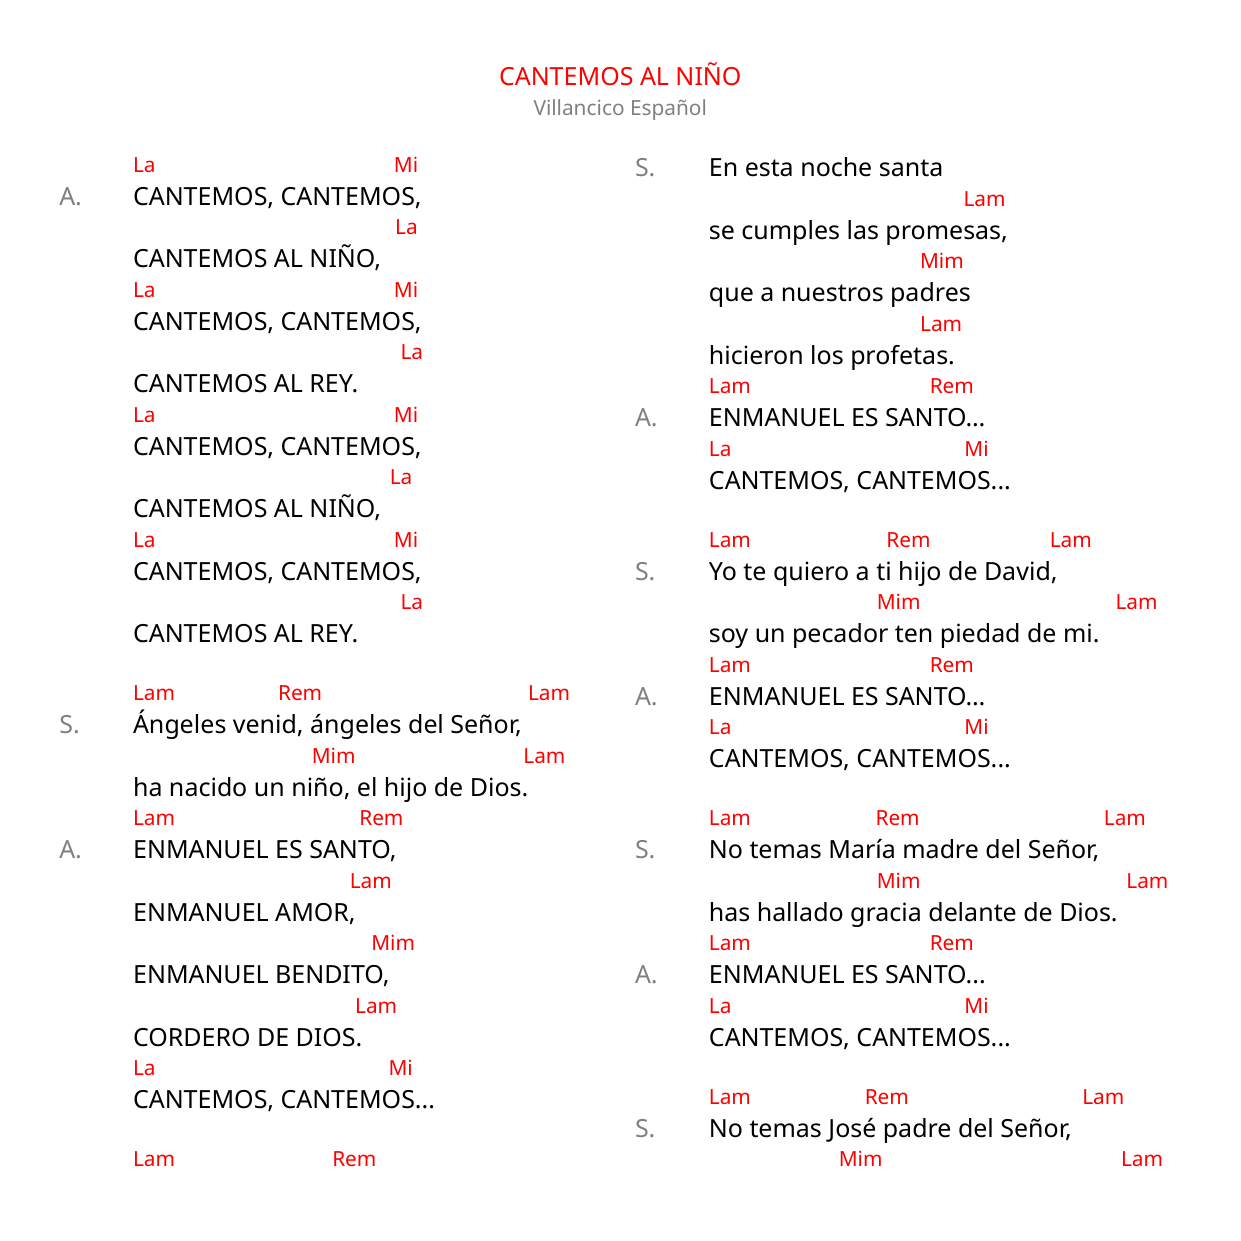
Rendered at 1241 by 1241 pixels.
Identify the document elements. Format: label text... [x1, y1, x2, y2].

text La Mi [59, 150, 605, 178]
text CANTEMOS, CANTEMOS... [635, 1019, 1181, 1053]
text La [59, 337, 605, 366]
text A. Enmanuel es santo... [635, 957, 1181, 991]
text La [59, 462, 605, 491]
text La Mi [635, 712, 1181, 741]
text La Mi [635, 434, 1181, 462]
text CANTEMOS, CANTEMOS... [635, 741, 1181, 775]
text A. Enmanuel es santo… [635, 400, 1181, 434]
text cordero de Dios. [59, 1019, 605, 1053]
text Cantemos al niño [59, 59, 1181, 93]
text que a nuestros padres [635, 275, 1181, 309]
text La Mi [59, 400, 605, 428]
text La Mi [59, 275, 605, 303]
text Lam Rem [635, 928, 1181, 957]
text Lam [635, 184, 1181, 212]
text S. Ángeles venid, ángeles del Señor, [59, 707, 605, 741]
text Mim Lam [635, 587, 1181, 616]
text Lam Rem Lam [635, 1082, 1181, 1110]
text La Mi [59, 1053, 605, 1082]
text Lam Rem [59, 1144, 605, 1173]
text has hallado gracia delante de Dios. [635, 894, 1181, 928]
text Lam Rem Lam [59, 678, 605, 707]
text CANTEMOS AL NIÑO, [59, 241, 605, 275]
text CANTEMOS, CANTEMOS, [59, 303, 605, 337]
text Mim Lam [59, 741, 605, 769]
text ha nacido un niño, el hijo de Dios. [59, 769, 605, 803]
text CANTEMOS, CANTEMOS, [59, 428, 605, 462]
text Lam [635, 309, 1181, 337]
text Villancico Español [59, 93, 1181, 122]
text La [59, 212, 605, 241]
text Enmanuel bendito, [59, 957, 605, 991]
text CANTEMOS AL NIÑO, [59, 491, 605, 525]
text Lam [59, 991, 605, 1019]
text S. No temas María madre del Señor, [635, 832, 1181, 866]
text Mim [59, 928, 605, 957]
text CANTEMOS AL REY. [59, 366, 605, 400]
text se cumples las promesas, [635, 212, 1181, 247]
text S. No temas José padre del Señor, [635, 1110, 1181, 1144]
text Lam Rem Lam [635, 525, 1181, 553]
text A. Enmanuel es santo… [635, 678, 1181, 712]
text hicieron los profetas. [635, 337, 1181, 372]
text Lam Rem [635, 372, 1181, 400]
text CANTEMOS, CANTEMOS... [59, 1082, 605, 1116]
text La Mi [59, 525, 605, 553]
text Lam Rem Lam [635, 803, 1181, 832]
text Mim [635, 247, 1181, 275]
text CANTEMOS, CANTEMOS... [635, 462, 1181, 497]
text Lam Rem [635, 650, 1181, 678]
text La Mi [635, 991, 1181, 1019]
text A. Enmanuel es santo, [59, 832, 605, 866]
text soy un pecador ten piedad de mi. [635, 616, 1181, 650]
text S. Yo te quiero a ti hijo de David, [635, 553, 1181, 587]
text CANTEMOS, CANTEMOS, [59, 553, 605, 587]
text La [59, 587, 605, 616]
text A. CANTEMOS, CANTEMOS, [59, 178, 605, 212]
text S. En esta noche santa [635, 150, 1181, 184]
text Mim Lam [635, 866, 1181, 894]
text Mim Lam [635, 1144, 1181, 1173]
text Lam [59, 866, 605, 894]
text CANTEMOS AL REY. [59, 616, 605, 650]
text Enmanuel amor, [59, 894, 605, 928]
text Lam Rem [59, 803, 605, 832]
